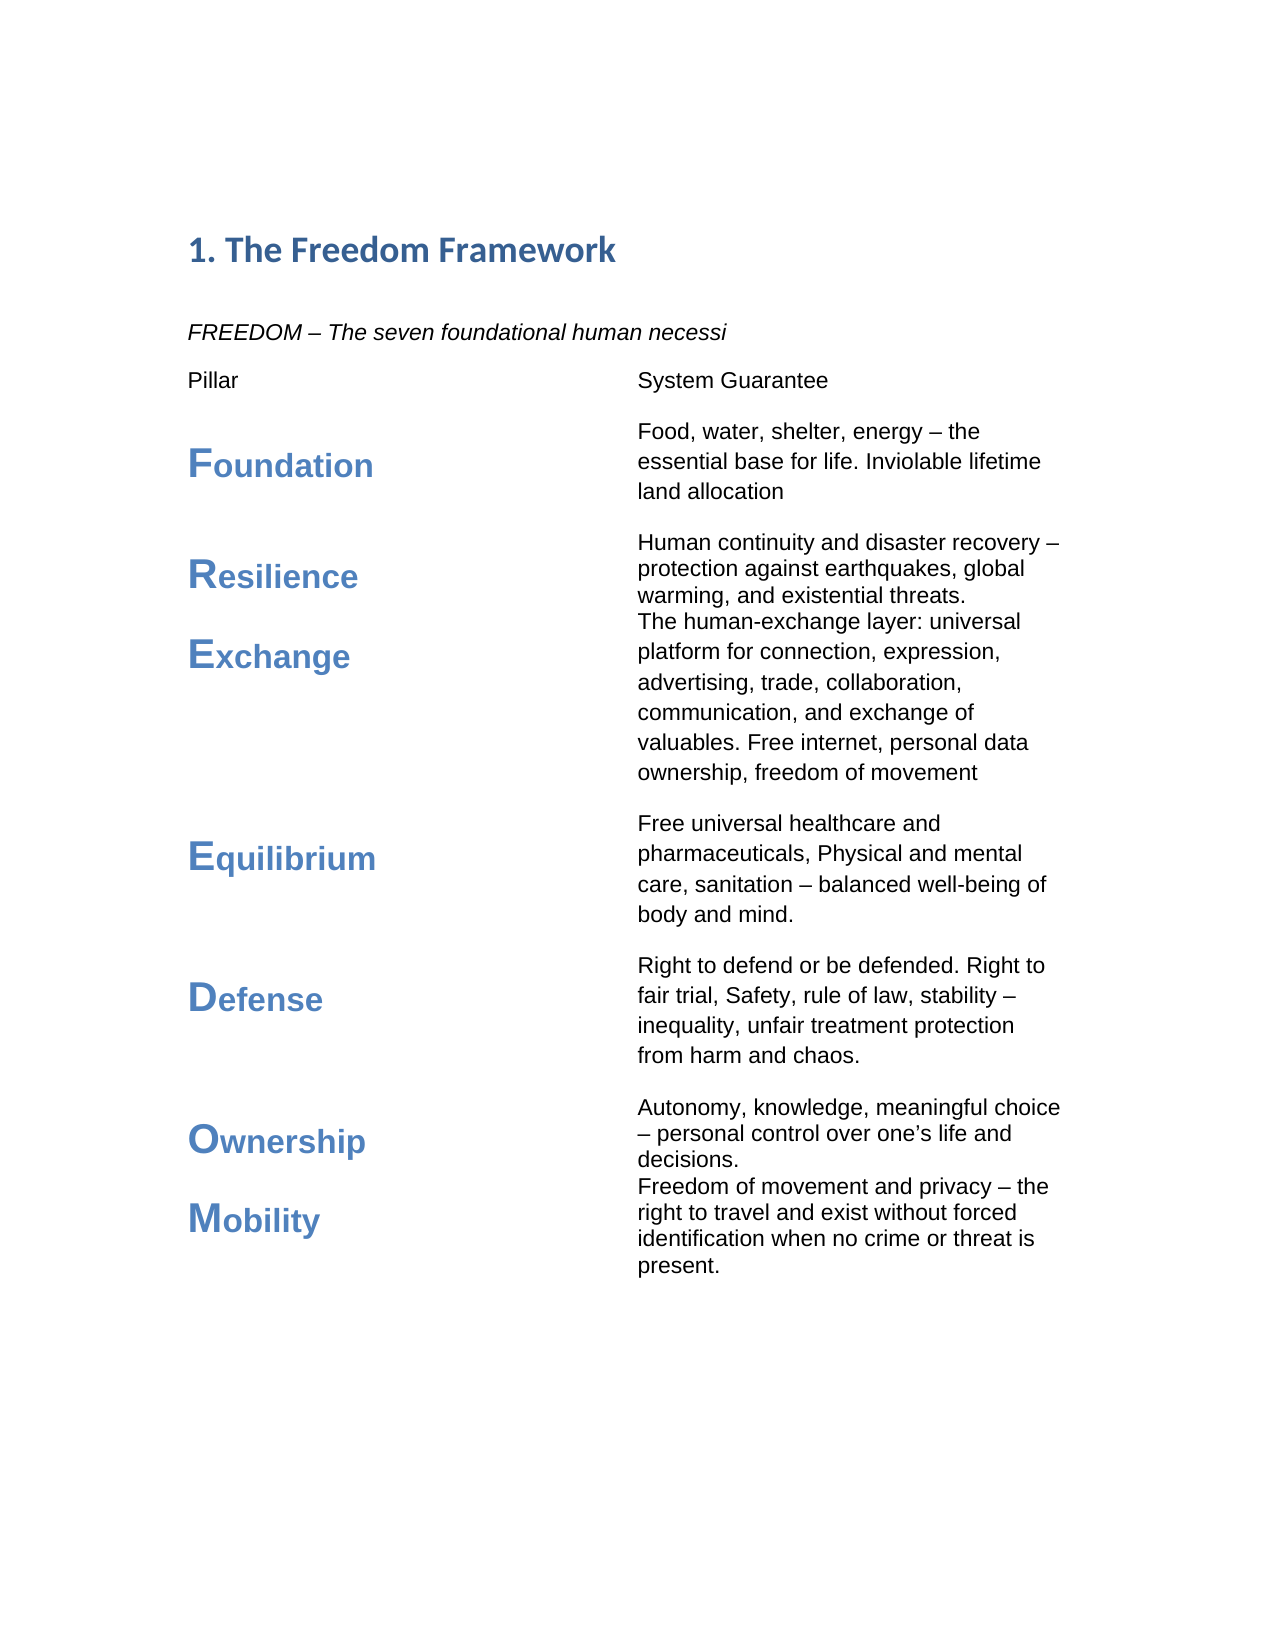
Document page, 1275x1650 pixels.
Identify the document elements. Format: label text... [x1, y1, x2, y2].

table_cell Defense [176, 952, 626, 1093]
table_cell Human continuity and disaster recovery – protection against earthquakes, global warming, and existential threats. [626, 529, 1076, 608]
table_cell Mobility [176, 1173, 626, 1291]
table_cell Exchange [176, 608, 626, 810]
table_header System Guarantee [626, 367, 1076, 418]
table_cell Food, water, shelter, energy – the essential base for life. Inviolable lifetime land allocation [626, 418, 1076, 529]
table_cell Right to defend or be defended. Right to fair trial, Safety, rule of law, stability –inequality, unfair treatment protection from harm and chaos. [626, 952, 1076, 1093]
table_header Pillar [176, 367, 626, 418]
table_cell The human-exchange layer: universal platform for connection, expression, advertising, trade, collaboration, communication, and exchange of valuables. Free internet, personal data ownership, freedom of movement [626, 608, 1076, 810]
table_cell Freedom of movement and privacy – the right to travel and exist without forced identification when no crime or threat is present. [626, 1173, 1076, 1291]
text FREEDOM – The seven foundational human necessi [187, 319, 1087, 346]
subtitle 1. The Freedom Framework [187, 226, 1087, 272]
table_cell Autonomy, knowledge, meaningful choice – personal control over one’s life and decisions. [626, 1094, 1076, 1173]
table_cell Foundation [176, 418, 626, 529]
table_cell Resilience [176, 529, 626, 608]
table_cell Equilibrium [176, 810, 626, 952]
table_cell Ownership [176, 1094, 626, 1173]
table_cell Free universal healthcare and pharmaceuticals, Physical and mental care, sanitation – balanced well-being of body and mind. [626, 810, 1076, 952]
